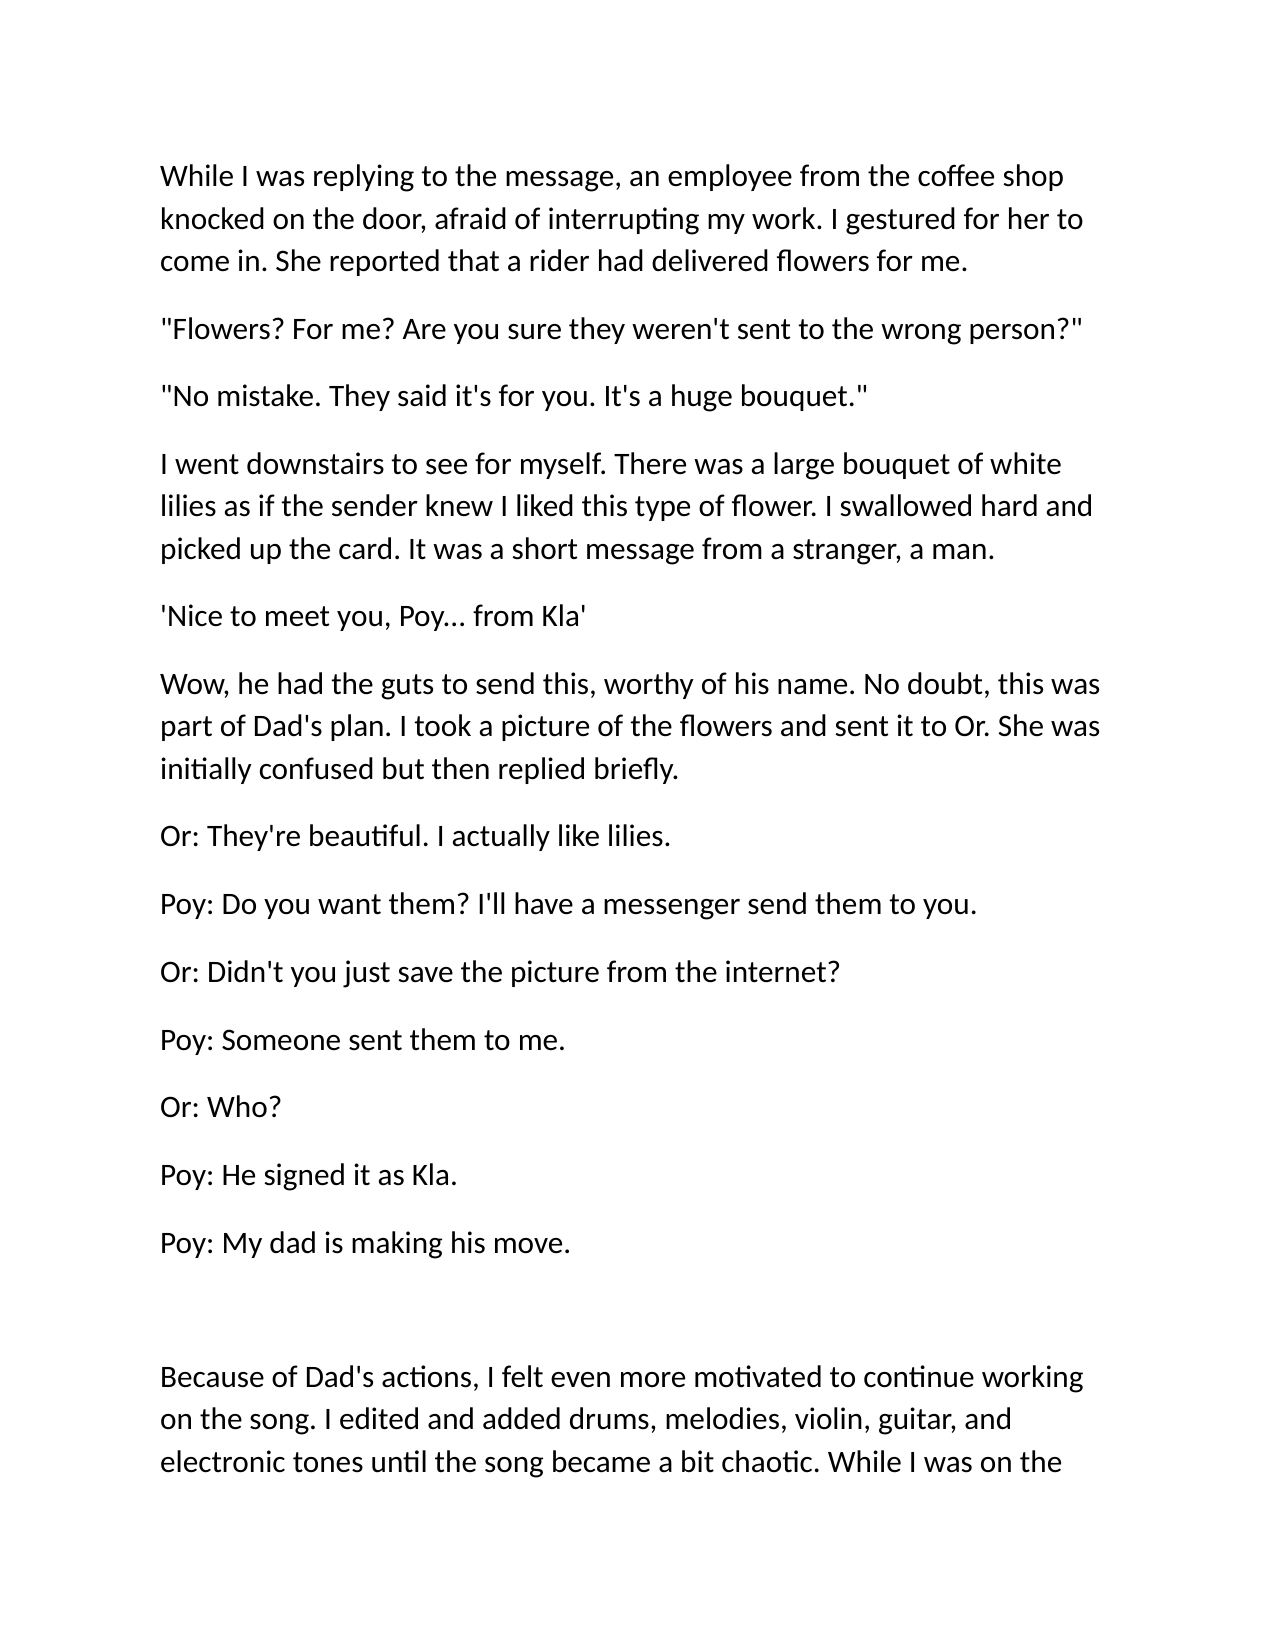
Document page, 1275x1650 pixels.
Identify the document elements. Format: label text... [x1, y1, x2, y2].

text "Flowers? For me? Are you sure they weren't sent to the wrong person?" [160, 309, 1113, 347]
text "No mistake. They said it's for you. It's a huge bouquet." [160, 376, 1113, 414]
text 'Nice to meet you, Poy... from Kla' [160, 596, 1113, 634]
text I went downstairs to see for myself. There was a large bouquet of white lilies as if the sender knew I liked this type of flower. I swallowed hard and picked up the card. It was a short message from a stranger, a man. [160, 444, 1113, 567]
text Because of Dad's actions, I felt even more motivated to continue working on the song. I edited and added drums, melodies, violin, guitar, and electronic tones until the song became a bit chaotic. While I was on the [160, 1357, 1113, 1480]
text Poy: Someone sent them to me. [160, 1019, 1113, 1058]
text Poy: Do you want them? I'll have a messenger send them to you. [160, 884, 1113, 922]
text Wow, he had the guts to send this, worthy of his name. No doubt, this was part of Dad's plan. I took a picture of the flowers and sent it to Or. She was initially confused but then replied briefly. [160, 664, 1113, 787]
text Or: Who? [160, 1087, 1113, 1125]
text While I was replying to the message, an employee from the coffee shop knocked on the door, afraid of interrupting my work. I gestured for her to come in. She reported that a rider had delivered flowers for me. [160, 156, 1113, 279]
text Poy: He signed it as Kla. [160, 1155, 1113, 1193]
text Or: Didn't you just save the picture from the internet? [160, 952, 1113, 990]
text Or: They're beautiful. I actually like lilies. [160, 816, 1113, 854]
text Poy: My dad is making his move. [160, 1223, 1113, 1261]
